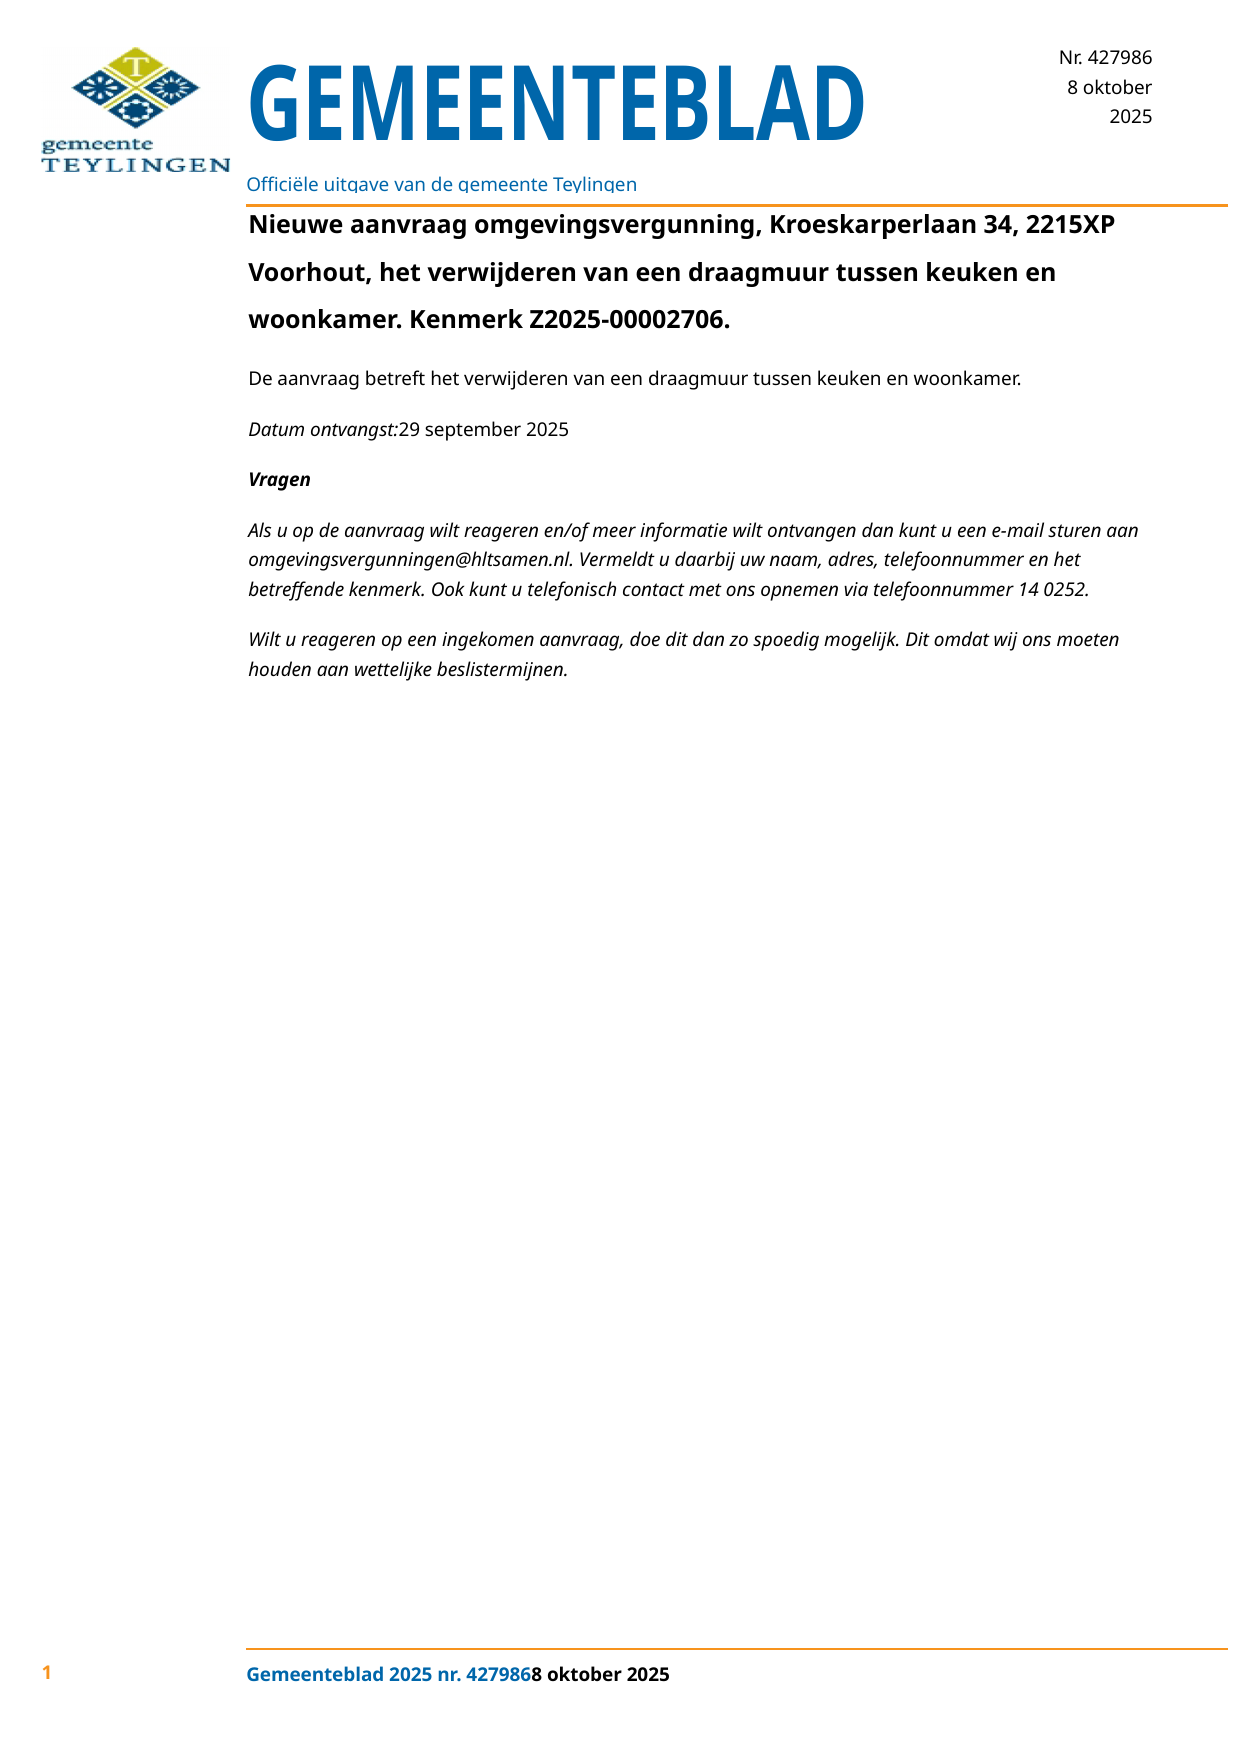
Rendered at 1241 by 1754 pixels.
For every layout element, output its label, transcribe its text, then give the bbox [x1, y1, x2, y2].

text Vragen [248, 466, 1152, 492]
text Als u op de aanvraag wilt reageren en/of meer informatie wilt ontvangen dan kunt u een e-mail sturen aan omgevingsvergunningen@hltsamen.nl. Vermeldt u daarbij uw naam, adres, telefoonnummer en het betreffende kenmerk. Ook kunt u telefonisch contact met ons opnemen via telefoonnummer 14 0252. [248, 517, 1152, 602]
text Wilt u reageren op een ingekomen aanvraag, doe dit dan zo spoedig mogelijk. Dit omdat wij ons moeten houden aan wettelijke beslistermijnen. [248, 626, 1152, 682]
picture [41, 47, 231, 172]
text Nieuwe aanvraag omgevingsvergunning, Kroeskarperlaan 34, 2215XP Voorhout, het verwijderen van een draagmuur tussen keuken en woonkamer. Kenmerk Z2025-00002706. [248, 207, 1152, 336]
text Datum ontvangst:29 september 2025 [248, 416, 1152, 442]
text De aanvraag betreft het verwijderen van een draagmuur tussen keuken en woonkamer. [248, 366, 1152, 391]
